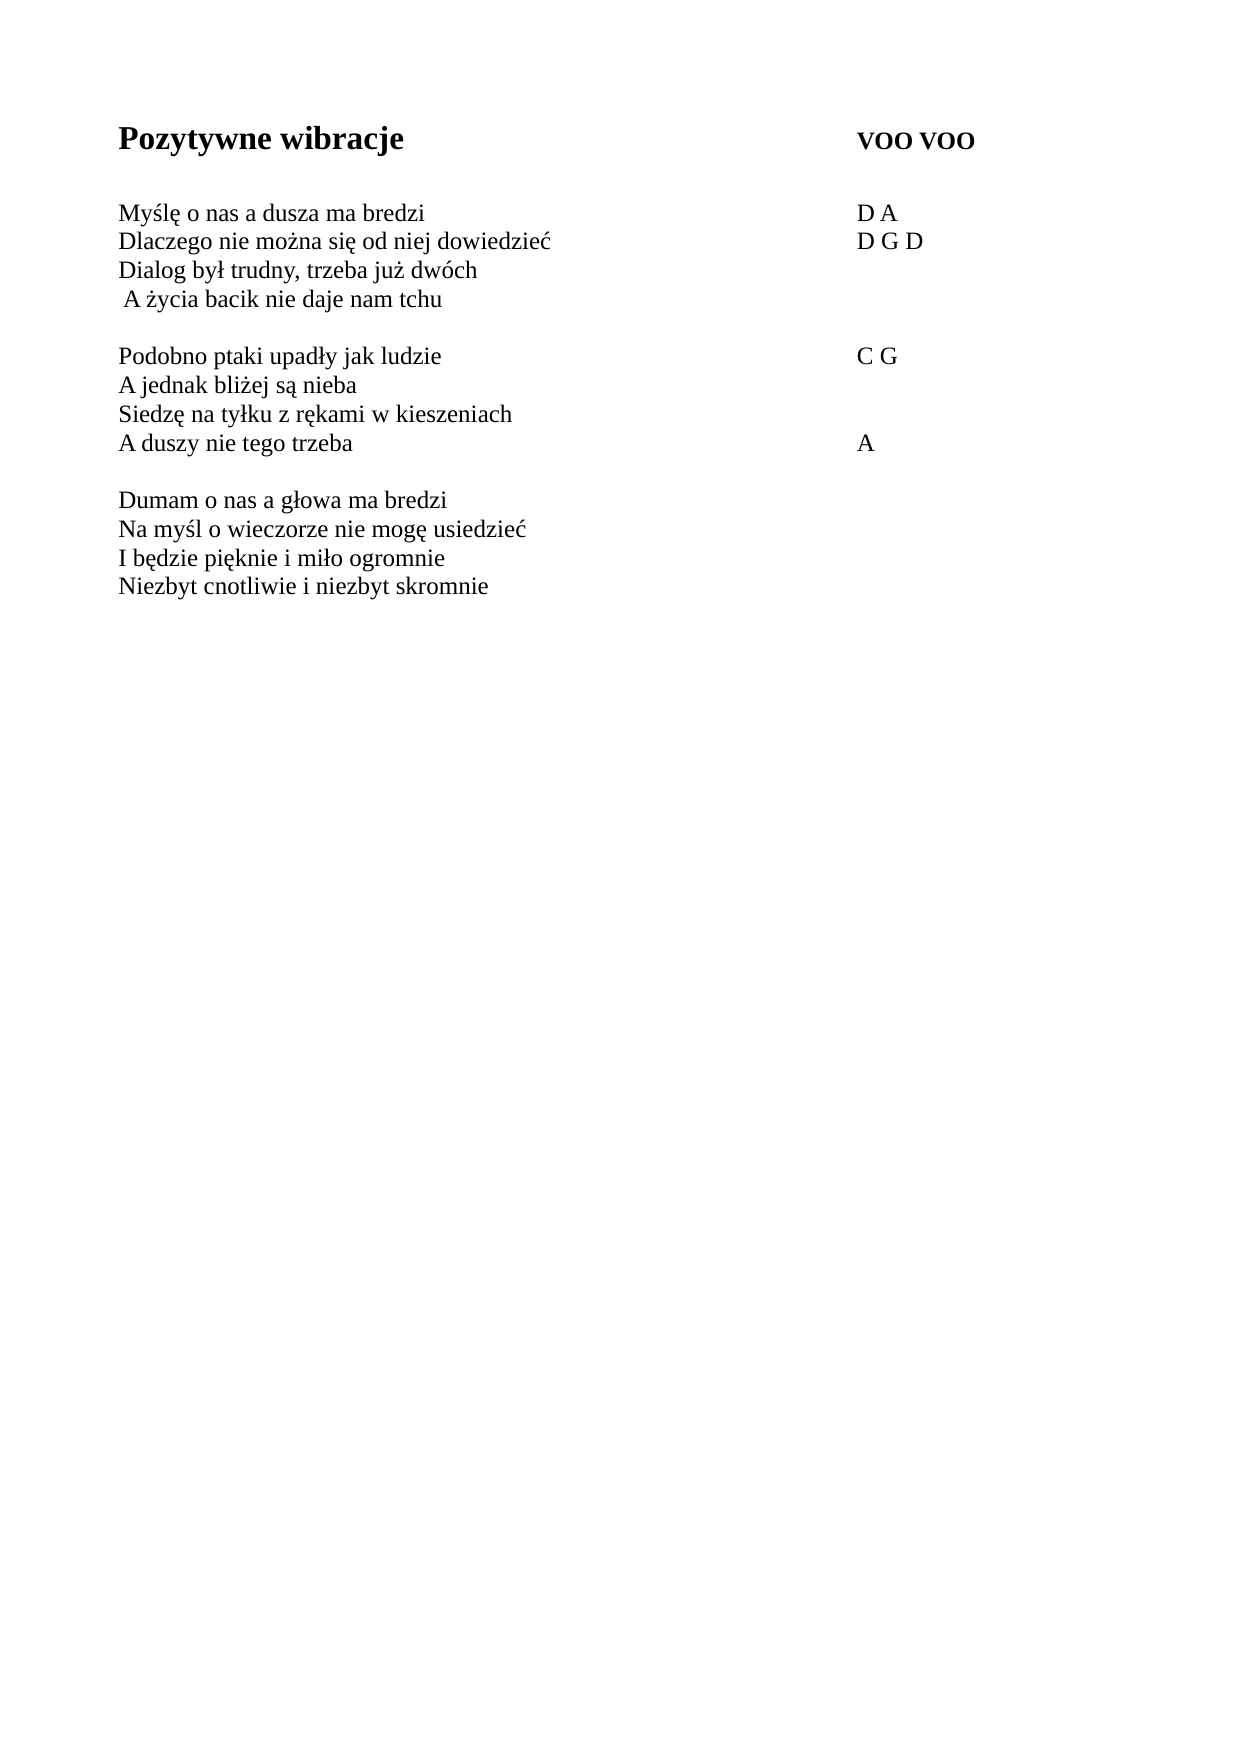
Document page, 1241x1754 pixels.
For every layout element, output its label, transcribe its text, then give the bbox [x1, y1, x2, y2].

text I będzie pięknie i miło ogromnie [118, 543, 1122, 571]
text Niezbyt cnotliwie i niezbyt skromnie [118, 571, 1122, 600]
text Dlaczego nie można się od niej dowiedzieć D G D [118, 226, 1122, 255]
text Na myśl o wieczorze nie mogę usiedzieć [118, 514, 1122, 543]
text Dumam o nas a głowa ma bredzi [118, 485, 1122, 514]
text A jednak bliżej są nieba [118, 370, 1122, 399]
text Podobno ptaki upadły jak ludzie C G [118, 341, 1122, 370]
text Myślę o nas a dusza ma bredzi D A [118, 198, 1122, 226]
text A życia bacik nie daje nam tchu [118, 284, 1122, 313]
subtitle Pozytywne wibracje VOO VOO [118, 118, 1122, 156]
text Siedzę na tyłku z rękami w kieszeniach [118, 399, 1122, 428]
text A duszy nie tego trzeba A [118, 428, 1122, 456]
text Dialog był trudny, trzeba już dwóch [118, 255, 1122, 284]
